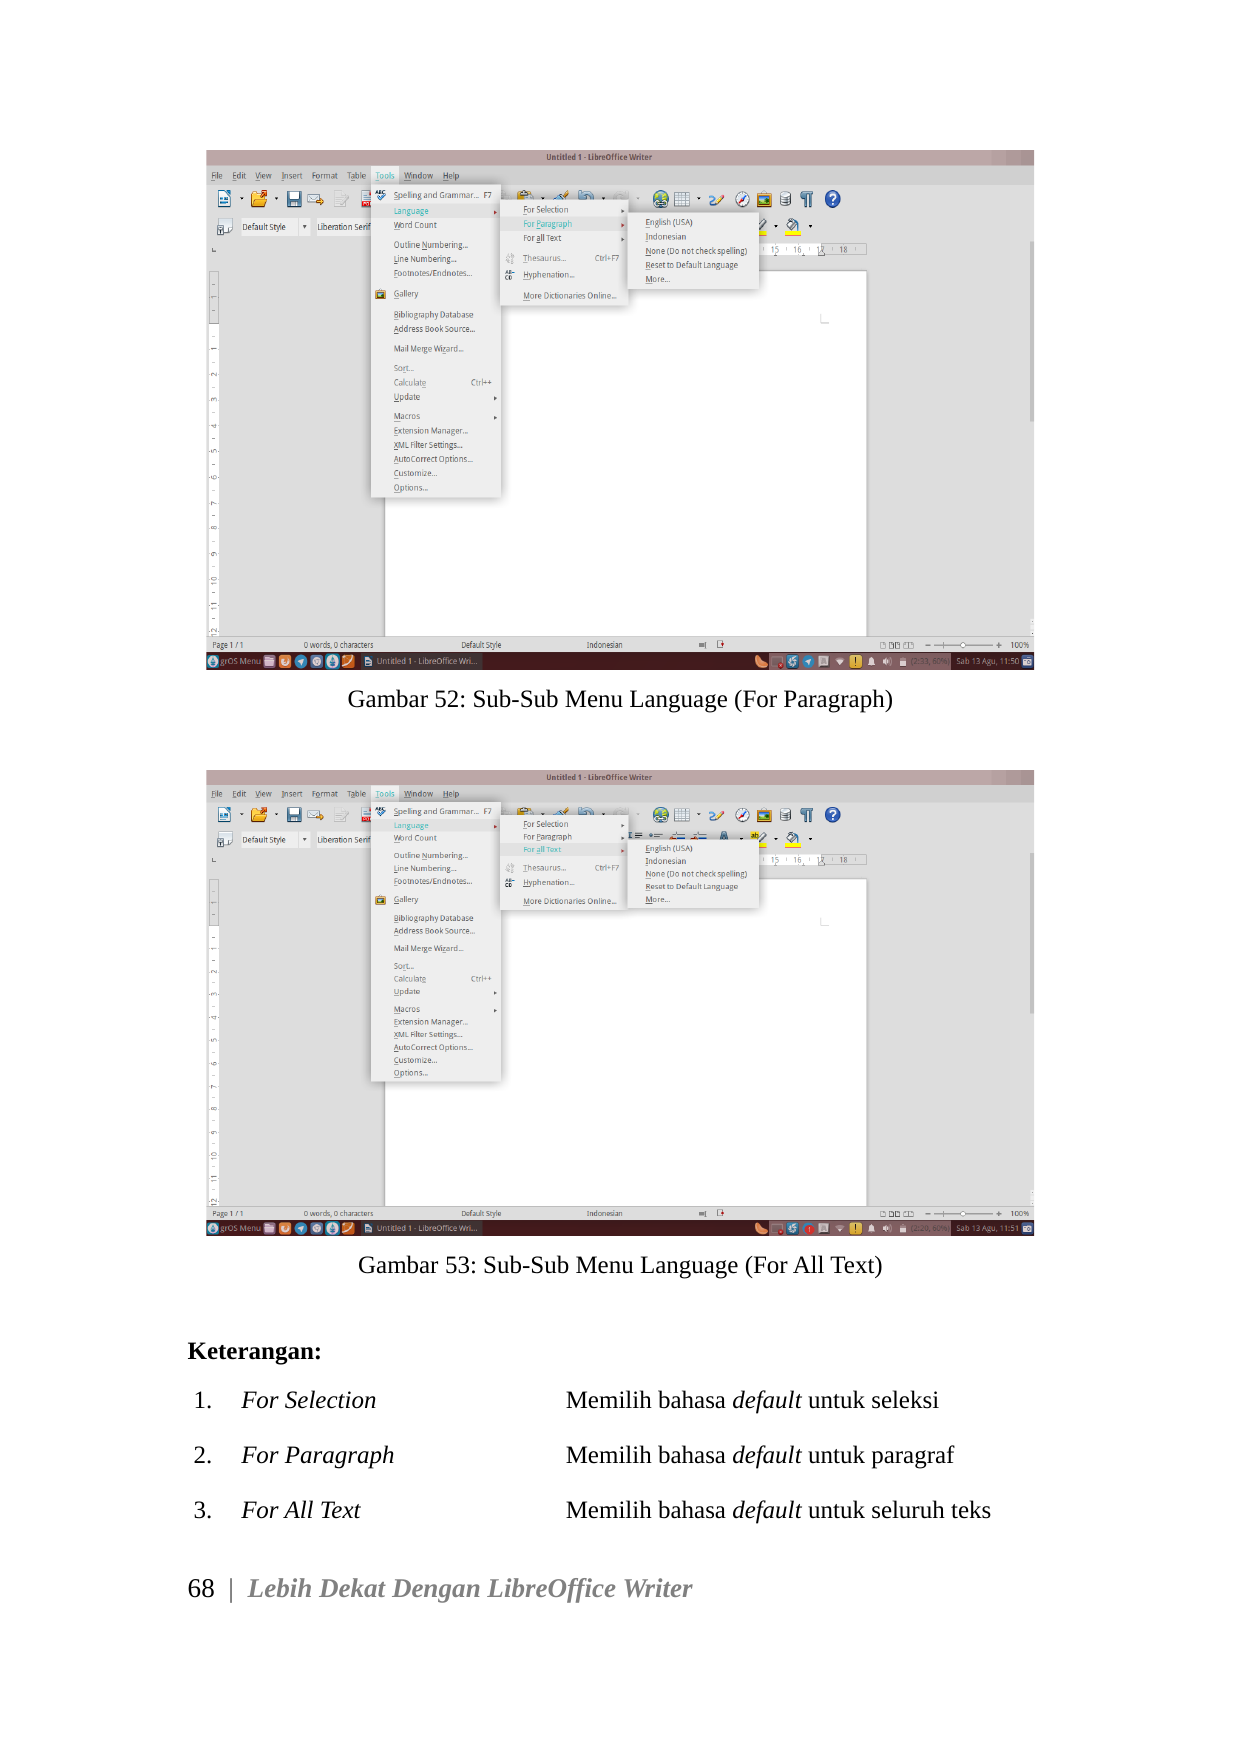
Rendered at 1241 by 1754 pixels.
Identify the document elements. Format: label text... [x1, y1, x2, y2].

table_header Memilih bahasa default untuk seleksi [560, 1379, 1053, 1434]
picture [206, 150, 1035, 670]
table_cell For Paragraph [235, 1434, 560, 1489]
table_cell Memilih bahasa default untuk seluruh teks [560, 1489, 1053, 1529]
picture [206, 770, 1035, 1236]
text Gambar 52: Sub-Sub Menu Language (For Paragraph) [187, 681, 1053, 713]
table_cell For All Text [235, 1489, 560, 1529]
table_header 1. [188, 1379, 235, 1434]
text Keterangan: [187, 1336, 1053, 1365]
table_cell 3. [188, 1489, 235, 1529]
table_header For Selection [235, 1379, 560, 1434]
text Gambar 53: Sub-Sub Menu Language (For All Text) [187, 1247, 1053, 1279]
table_cell Memilih bahasa default untuk paragraf [560, 1434, 1053, 1489]
table_cell 2. [188, 1434, 235, 1489]
